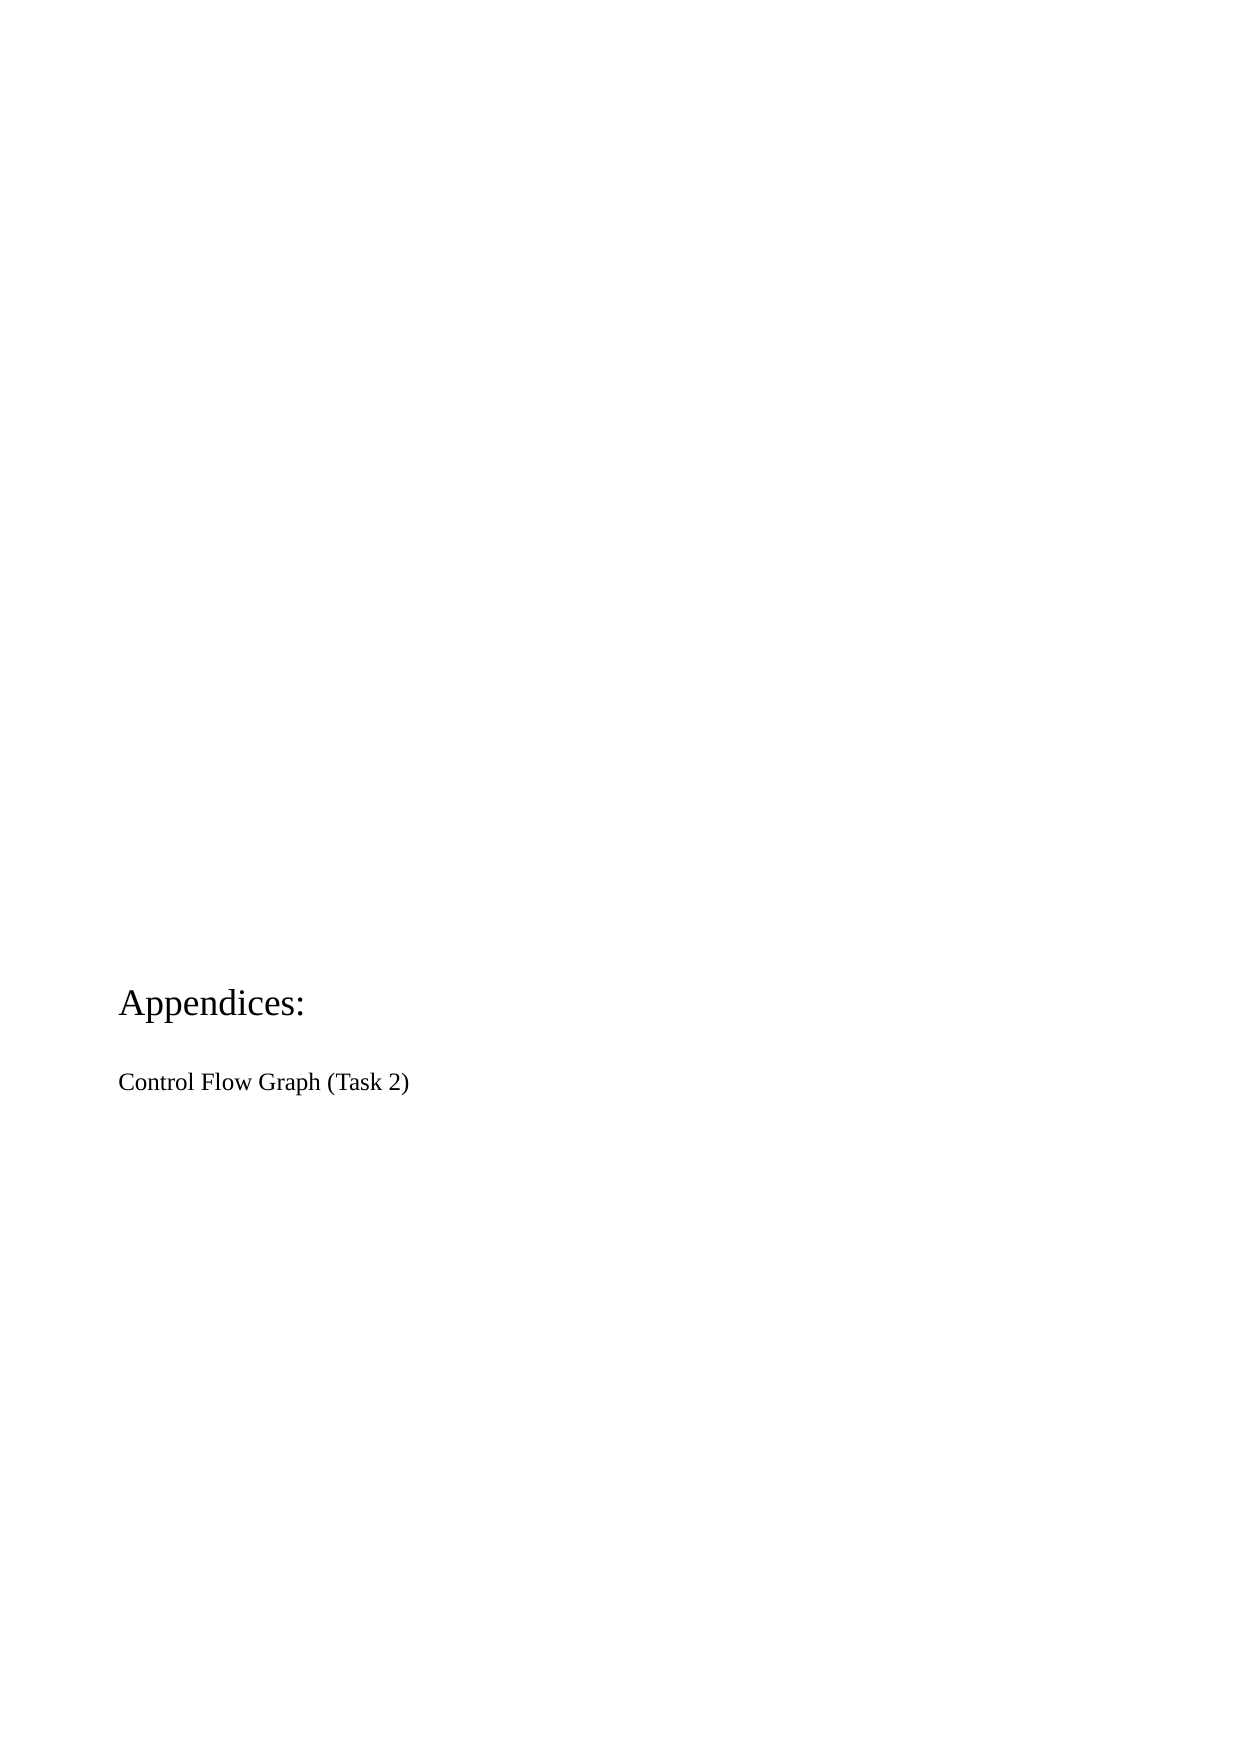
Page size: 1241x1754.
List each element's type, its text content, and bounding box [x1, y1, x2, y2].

text Control Flow Graph (Task 2) [118, 1067, 1122, 1096]
text Appendices: [118, 981, 1122, 1024]
